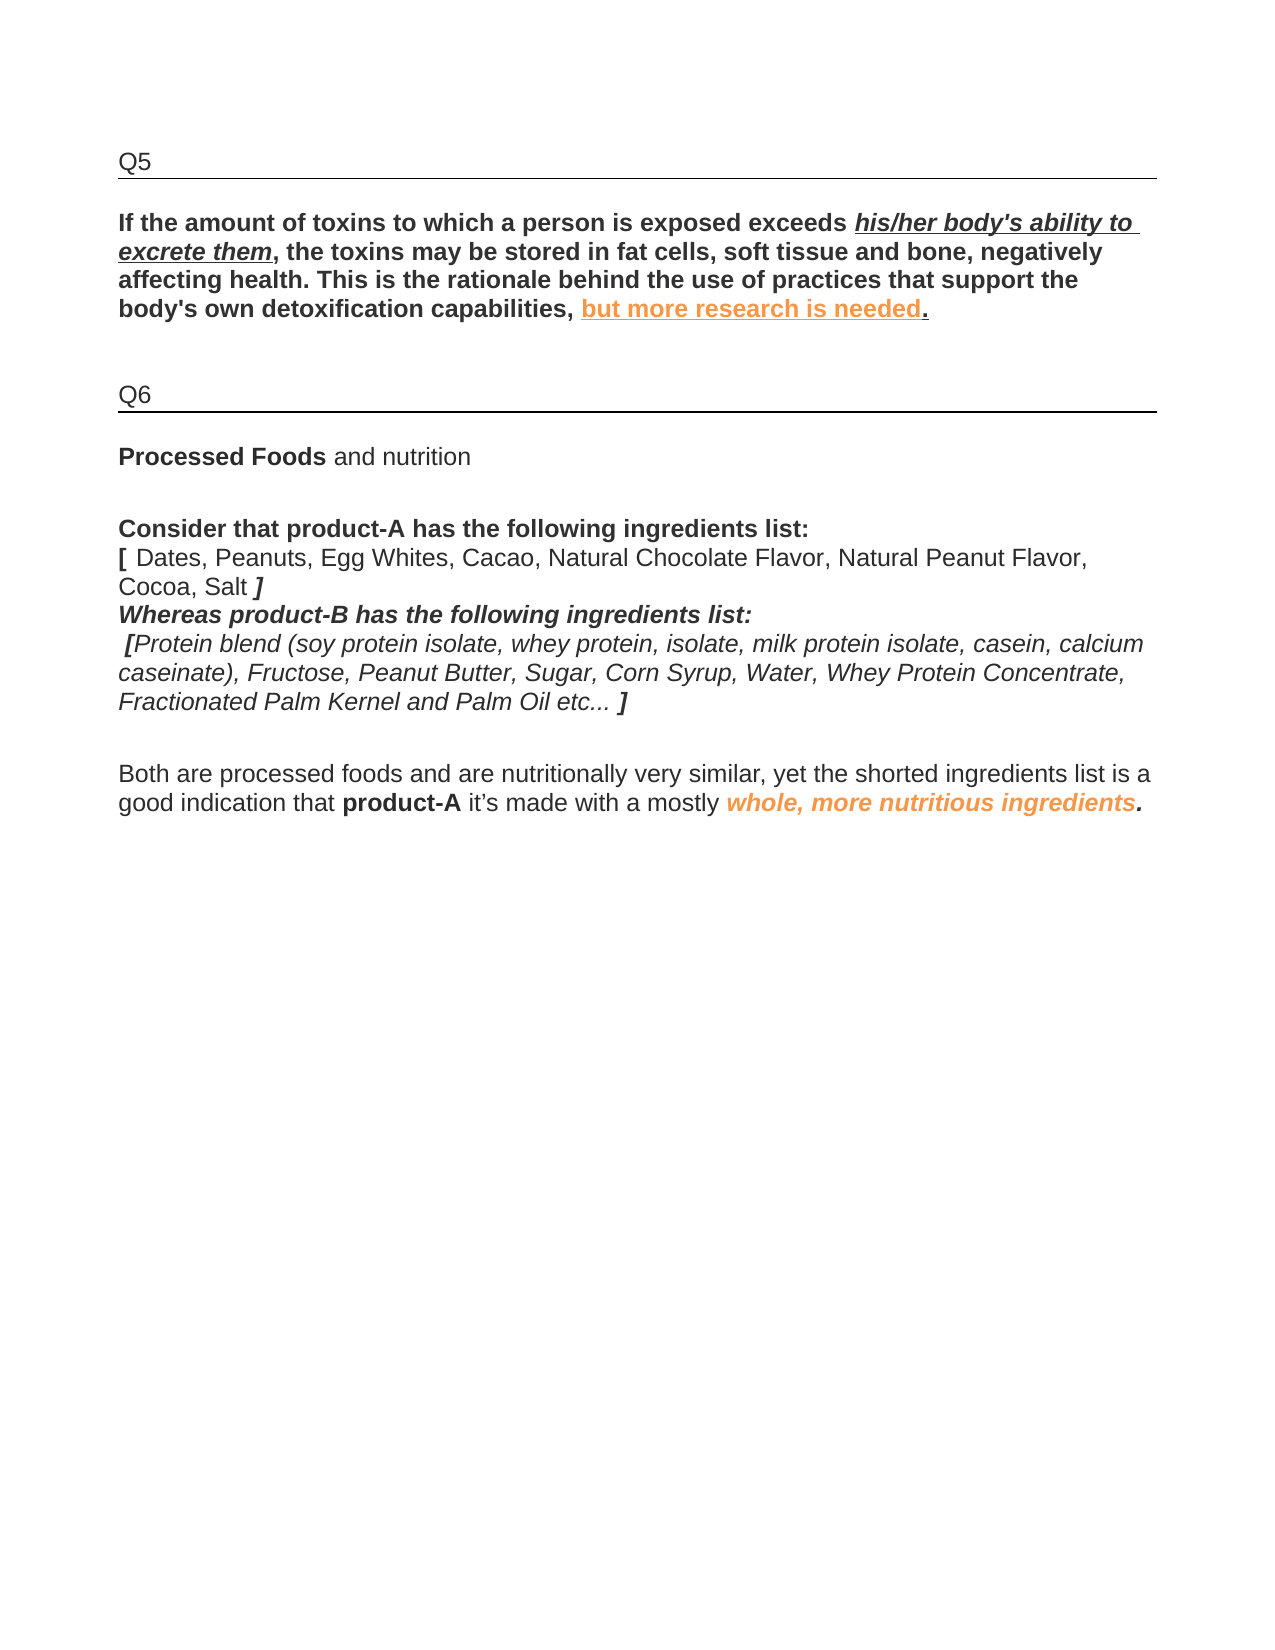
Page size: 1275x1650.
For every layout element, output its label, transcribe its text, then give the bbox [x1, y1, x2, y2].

text Processed Foods and nutrition [118, 442, 1157, 470]
text Consider that product-A has the following ingredients list: [ Dates, Peanuts, Egg Whites, Cacao, Natural Chocolate Flavor, Natural Peanut Flavor, Cocoa, Salt ] Whereas product-B has the following ingredients list: [Protein blend (soy protein isolate, whey protein, isolate, milk protein isolate, casein, calcium caseinate), Fructose, Peanut Butter, Sugar, Corn Syrup, Water, Whey Protein Concentrate, Fractionated Palm Kernel and Palm Oil etc... ] [118, 514, 1157, 715]
text Q5 [118, 147, 1157, 178]
text If the amount of toxins to which a person is exposed exceeds his/her body's ability to excrete them, the toxins may be stored in fat cells, soft tissue and bone, negatively affecting health. This is the rationale behind the use of practices that support the body's own detoxification capabilities, but more research is needed. [118, 208, 1157, 323]
text Q6 [118, 381, 1157, 411]
text Both are processed foods and are nutritionally very similar, yet the shorted ingredients list is a good indication that product-A it’s made with a mostly whole, more nutritious ingredients. [118, 759, 1157, 817]
